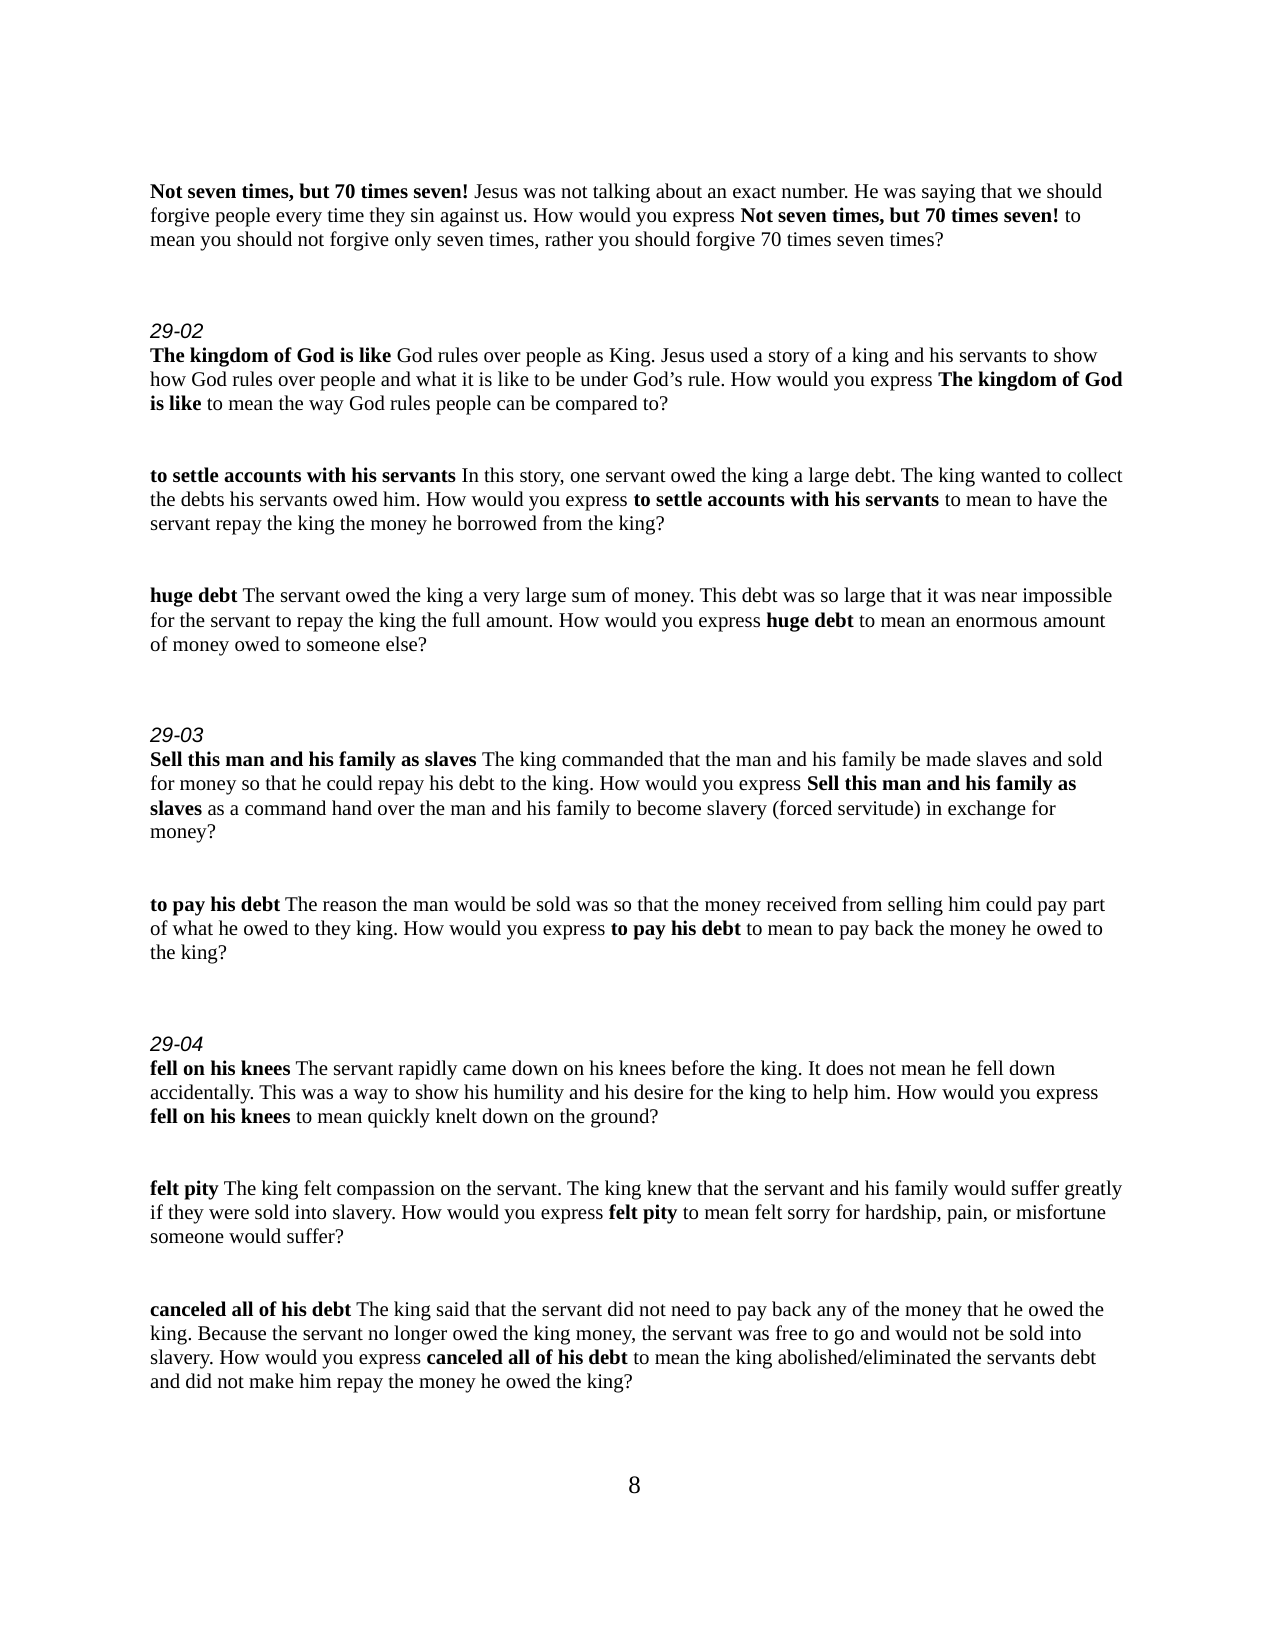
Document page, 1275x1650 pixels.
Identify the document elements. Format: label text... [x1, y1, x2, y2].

text The kingdom of God is like God rules over people as King. Jesus used a story of a king and his servants to show how God rules over people and what it is like to be under God’s rule. How would you express The kingdom of God is like to mean the way God rules people can be compared to? [150, 343, 1125, 415]
text Sell this man and his family as slaves The king commanded that the man and his family be made slaves and sold for money so that he could repay his debt to the king. How would you express Sell this man and his family as slaves as a command hand over the man and his family to become slavery (forced servitude) in exchange for money? [150, 747, 1125, 843]
text to pay his debt The reason the man would be sold was so that the money received from selling him could pay part of what he owed to they king. How would you express to pay his debt to mean to pay back the money he owed to the king? [150, 892, 1125, 964]
text felt pity The king felt compassion on the servant. The king knew that the servant and his family would suffer greatly if they were sold into slavery. How would you express felt pity to mean felt sorry for hardship, pain, or misfortune someone would suffer? [150, 1176, 1125, 1248]
subtitle 29-02 [150, 319, 1125, 343]
subtitle 29-03 [150, 723, 1125, 747]
text fell on his knees The servant rapidly came down on his knees before the king. It does not mean he fell down accidentally. This was a way to show his humility and his desire for the king to help him. How would you express fell on his knees to mean quickly knelt down on the ground? [150, 1056, 1125, 1128]
text to settle accounts with his servants In this story, one servant owed the king a large debt. The king wanted to collect the debts his servants owed him. How would you express to settle accounts with his servants to mean to have the servant repay the king the money he borrowed from the king? [150, 463, 1125, 535]
text canceled all of his debt The king said that the servant did not need to pay back any of the money that he owed the king. Because the servant no longer owed the king money, the servant was free to go and would not be sold into slavery. How would you express canceled all of his debt to mean the king abolished/eliminated the servants debt and did not make him repay the money he owed the king? [150, 1296, 1125, 1393]
text Not seven times, but 70 times seven! Jesus was not talking about an exact number. He was saying that we should forgive people every time they sin against us. How would you express Not seven times, but 70 times seven! to mean you should not forgive only seven times, rather you should forgive 70 times seven times? [150, 179, 1125, 251]
text huge debt The servant owed the king a very large sum of money. This debt was so large that it was near impossible for the servant to repay the king the full amount. How would you express huge debt to mean an enormous amount of money owed to someone else? [150, 583, 1125, 656]
subtitle 29-04 [150, 1032, 1125, 1056]
